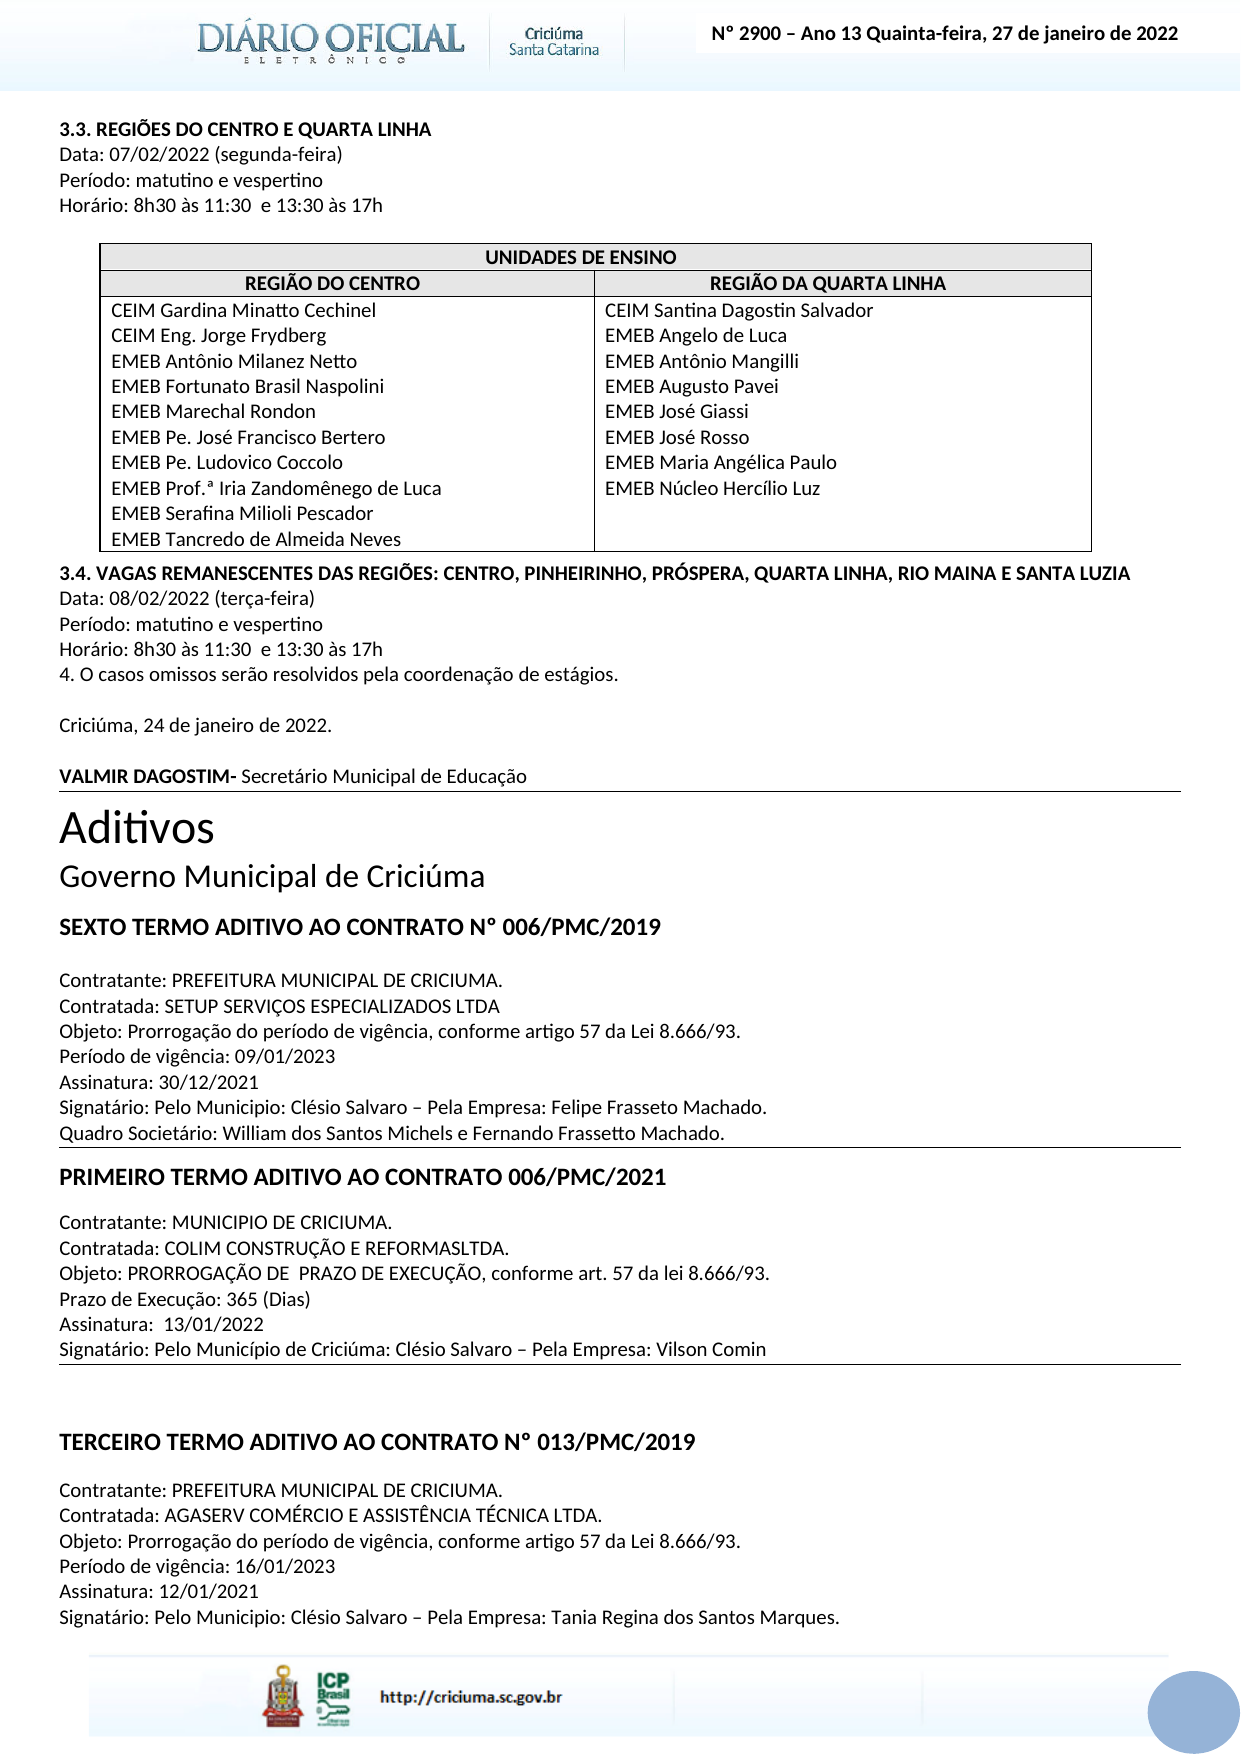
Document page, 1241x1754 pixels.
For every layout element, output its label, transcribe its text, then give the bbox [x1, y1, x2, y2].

text 3.3. REGIÕES DO CENTRO E QUARTA LINHA [59, 116, 1181, 141]
text Período: matutino e vespertino [59, 611, 1181, 636]
text Contratante: PREFEITURA MUNICIPAL DE CRICIUMA. [59, 1477, 1181, 1502]
text Assinatura: 12/01/2021 [59, 1579, 1181, 1604]
text Contratante: MUNICIPIO DE CRICIUMA. [59, 1209, 1181, 1235]
table_header UNIDADES DE ENSINO [101, 244, 1091, 269]
text Governo Municipal de Criciúma [59, 855, 1181, 896]
text Horário: 8h30 às 11:30 e 13:30 às 17h [59, 636, 1181, 662]
text Assinatura: 13/01/2022 [59, 1311, 1181, 1337]
text Período: matutino e vespertino [59, 167, 1181, 192]
text Contratada: SETUP SERVIÇOS ESPECIALIZADOS LTDA [59, 993, 1181, 1018]
text Objeto: Prorrogação do período de vigência, conforme artigo 57 da Lei 8.666/93. [59, 1018, 1181, 1044]
text Assinatura: 30/12/2021 [59, 1069, 1181, 1094]
table_cell REGIÃO DO CENTRO [101, 271, 594, 296]
text Data: 07/02/2022 (segunda-feira) [59, 141, 1181, 167]
text Contratada: COLIM CONSTRUÇÃO E REFORMASLTDA. [59, 1235, 1181, 1260]
text 3.4. VAGAS REMANESCENTES DAS REGIÕES: CENTRO, PINHEIRINHO, PRÓSPERA, QUARTA LINHA, RIO MAINA E SANTA LUZIA [59, 560, 1181, 585]
text VALMIR DAGOSTIM- Secretário Municipal de Educação [59, 763, 1181, 791]
text Aditivos [59, 797, 1181, 855]
text Contratada: AGASERV COMÉRCIO E ASSISTÊNCIA TÉCNICA LTDA. [59, 1502, 1181, 1528]
text Signatário: Pelo Municipio: Clésio Salvaro – Pela Empresa: Felipe Frasseto Machado. [59, 1094, 1181, 1120]
text Horário: 8h30 às 11:30 e 13:30 às 17h [59, 192, 1181, 218]
text 4. O casos omissos serão resolvidos pela coordenação de estágios. [59, 662, 1181, 687]
text Data: 08/02/2022 (terça-feira) [59, 585, 1181, 611]
text Período de vigência: 09/01/2023 [59, 1044, 1181, 1069]
text Criciúma, 24 de janeiro de 2022. [59, 712, 1181, 738]
text Prazo de Execução: 365 (Dias) [59, 1286, 1181, 1311]
text SEXTO TERMO ADITIVO AO CONTRATO Nº 006/PMC/2019 [59, 911, 1181, 942]
text PRIMEIRO TERMO ADITIVO AO CONTRATO 006/PMC/2021 [59, 1161, 1181, 1192]
text Período de vigência: 16/01/2023 [59, 1553, 1181, 1579]
text Signatário: Pelo Município de Criciúma: Clésio Salvaro – Pela Empresa: Vilson Comin [59, 1337, 1181, 1364]
text Objeto: Prorrogação do período de vigência, conforme artigo 57 da Lei 8.666/93. [59, 1528, 1181, 1553]
text Signatário: Pelo Municipio: Clésio Salvaro – Pela Empresa: Tania Regina dos Santos Marques. [59, 1604, 1181, 1629]
text TERCEIRO TERMO ADITIVO AO CONTRATO Nº 013/PMC/2019 [59, 1426, 1181, 1457]
text Quadro Societário: William dos Santos Michels e Fernando Frassetto Machado. [59, 1120, 1181, 1147]
table_cell REGIÃO DA QUARTA LINHA [595, 271, 1091, 296]
table_cell CEIM Santina Dagostin Salvador EMEB Angelo de Luca EMEB Antônio Mangilli EMEB Augusto Pavei EMEB José Giassi EMEB José Rosso EMEB Maria Angélica Paulo EMEB Núcleo Hercílio Luz [595, 297, 1091, 551]
text Contratante: PREFEITURA MUNICIPAL DE CRICIUMA. [59, 967, 1181, 993]
table_cell CEIM Gardina Minatto Cechinel CEIM Eng. Jorge Frydberg EMEB Antônio Milanez Netto EMEB Fortunato Brasil Naspolini EMEB Marechal Rondon EMEB Pe. José Francisco Bertero EMEB Pe. Ludovico Coccolo EMEB Prof.ª Iria Zandomênego de Luca EMEB Serafina Milioli Pescador EMEB Tancredo de Almeida Neves [101, 297, 594, 551]
text Objeto: PRORROGAÇÃO DE PRAZO DE EXECUÇÃO, conforme art. 57 da lei 8.666/93. [59, 1260, 1181, 1286]
